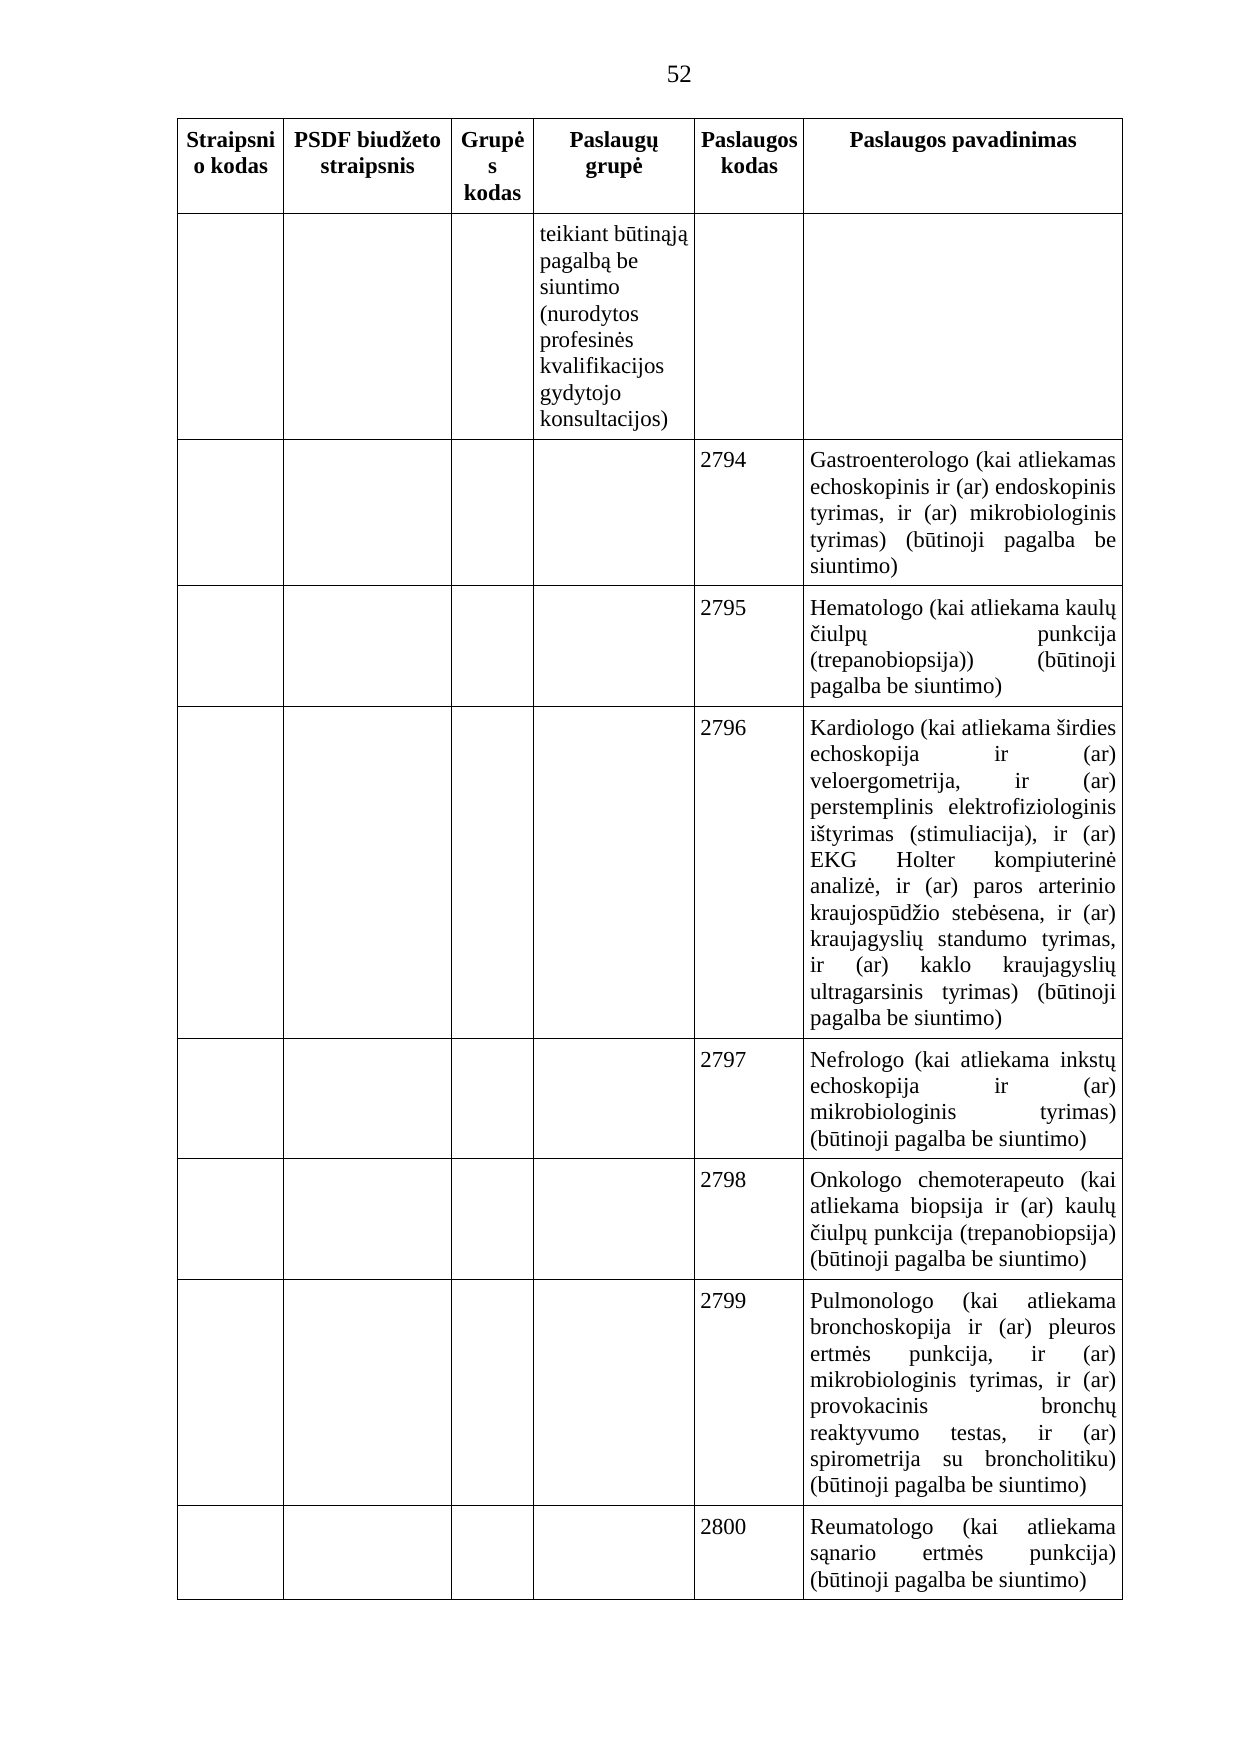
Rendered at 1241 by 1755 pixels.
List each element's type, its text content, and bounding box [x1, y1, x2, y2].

table_cell [695, 214, 803, 438]
table_cell Reumatologo (kai atliekama sąnario ertmės punkcija) (būtinoji pagalba be siuntimo) [804, 1506, 1122, 1599]
table_cell [534, 1159, 694, 1279]
table_cell [284, 1280, 451, 1505]
table_header Paslaugų grupė [534, 119, 694, 212]
table_cell [178, 1506, 283, 1599]
table_cell [178, 707, 283, 1037]
table_cell [452, 1039, 533, 1158]
table_cell [284, 586, 451, 706]
table_cell [284, 707, 451, 1037]
table_cell [452, 440, 533, 585]
table_cell [534, 1280, 694, 1505]
table_header Paslaugos pavadinimas [804, 119, 1122, 212]
table_cell [284, 1159, 451, 1279]
table_cell 2797 [695, 1039, 803, 1158]
table_cell 2795 [695, 586, 803, 706]
table_cell [534, 440, 694, 585]
table_cell 2798 [695, 1159, 803, 1279]
table_cell [178, 214, 283, 438]
table_cell [452, 586, 533, 706]
table_cell [452, 707, 533, 1037]
table_cell Kardiologo (kai atliekama širdies echoskopija ir (ar) veloergometrija, ir (ar) perstemplinis elektrofiziologinis ištyrimas (stimuliacija), ir (ar) EKG Holter kompiuterinė analizė, ir (ar) paros arterinio kraujospūdžio stebėsena, ir (ar) kraujagyslių standumo tyrimas, ir (ar) kaklo kraujagyslių ultragarsinis tyrimas) (būtinoji pagalba be siuntimo) [804, 707, 1122, 1037]
table_cell Onkologo chemoterapeuto (kai atliekama biopsija ir (ar) kaulų čiulpų punkcija (trepanobiopsija) (būtinoji pagalba be siuntimo) [804, 1159, 1122, 1279]
table_cell Nefrologo (kai atliekama inkstų echoskopija ir (ar) mikrobiologinis tyrimas) (būtinoji pagalba be siuntimo) [804, 1039, 1122, 1158]
table_cell [452, 1506, 533, 1599]
table_header Paslaugos kodas [695, 119, 803, 212]
table_cell Pulmonologo (kai atliekama bronchoskopija ir (ar) pleuros ertmės punkcija, ir (ar) mikrobiologinis tyrimas, ir (ar) provokacinis bronchų reaktyvumo testas, ir (ar) spirometrija su broncholitiku) (būtinoji pagalba be siuntimo) [804, 1280, 1122, 1505]
table_cell [452, 214, 533, 438]
table_cell [178, 586, 283, 706]
table_cell [534, 1039, 694, 1158]
table_cell [804, 214, 1122, 438]
table_cell [452, 1159, 533, 1279]
table_header Straipsnio kodas [178, 119, 283, 212]
table_cell [534, 707, 694, 1037]
table_cell Hematologo (kai atliekama kaulų čiulpų punkcija (trepanobiopsija)) (būtinoji pagalba be siuntimo) [804, 586, 1122, 706]
table_cell Gastroenterologo (kai atliekamas echoskopinis ir (ar) endoskopinis tyrimas, ir (ar) mikrobiologinis tyrimas) (būtinoji pagalba be siuntimo) [804, 440, 1122, 585]
table_cell [534, 1506, 694, 1599]
table_cell 2799 [695, 1280, 803, 1505]
table_cell [178, 1159, 283, 1279]
table_header PSDF biudžeto straipsnis [284, 119, 451, 212]
table_cell [178, 1039, 283, 1158]
table_cell [534, 586, 694, 706]
table_cell 2800 [695, 1506, 803, 1599]
table_cell [178, 1280, 283, 1505]
table_cell teikiant būtinąją pagalbą be siuntimo (nurodytos profesinės kvalifikacijos gydytojo konsultacijos) [534, 214, 694, 438]
table_cell [452, 1280, 533, 1505]
table_cell [178, 440, 283, 585]
table_cell [284, 1039, 451, 1158]
table_header Grupės kodas [452, 119, 533, 212]
table_cell [284, 440, 451, 585]
table_cell 2794 [695, 440, 803, 585]
table_cell [284, 1506, 451, 1599]
table_cell 2796 [695, 707, 803, 1037]
table_cell [284, 214, 451, 438]
